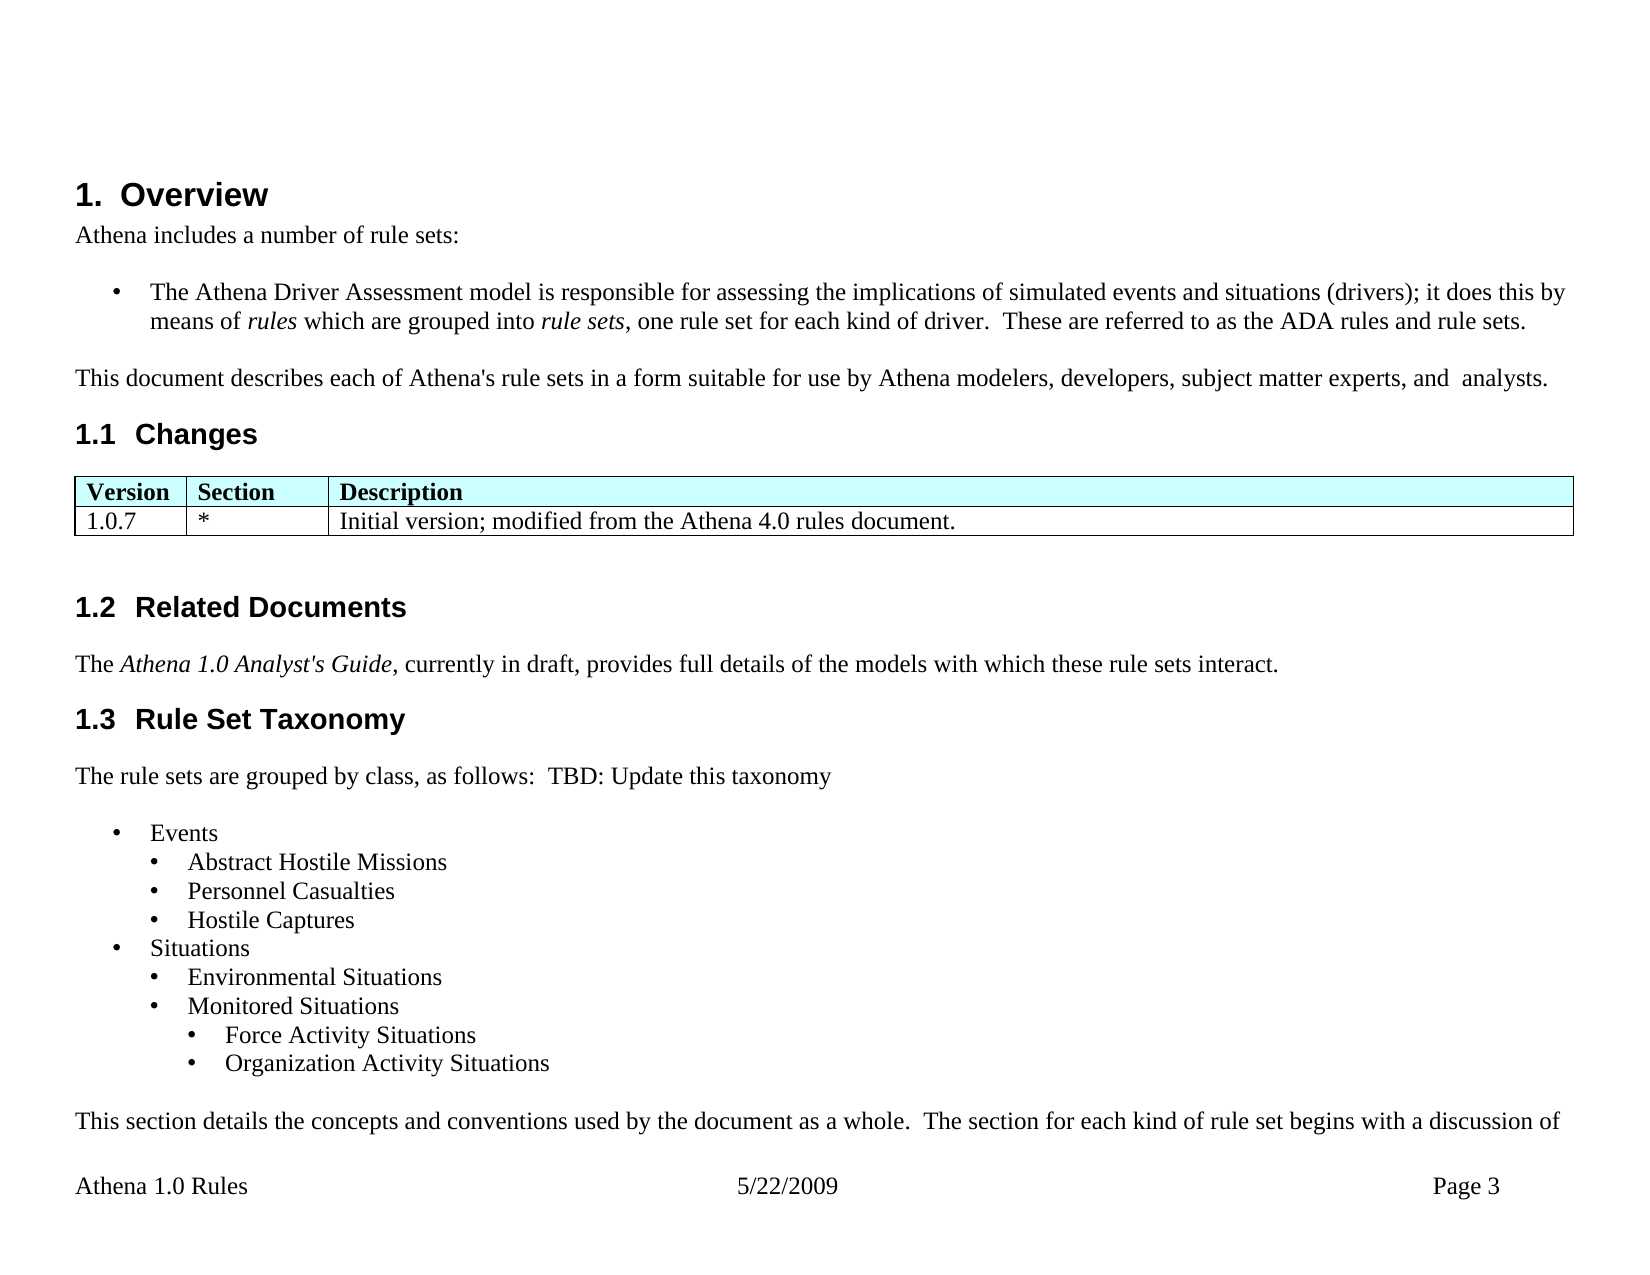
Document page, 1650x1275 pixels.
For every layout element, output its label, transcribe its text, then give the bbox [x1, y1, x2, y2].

list Abstract Hostile Missions [150, 847, 1575, 876]
list Situations [112, 933, 1575, 962]
table_header Description [329, 477, 1573, 506]
text The rule sets are grouped by class, as follows: TBD: Update this taxonomy [75, 761, 1575, 790]
table_header Section [187, 477, 328, 506]
list Hostile Captures [150, 905, 1575, 933]
text The Athena 1.0 Analyst's Guide, currently in draft, provides full details of the models with which these rule sets interact. [75, 649, 1575, 677]
table_cell 1.0.7 [76, 507, 186, 535]
table_cell Initial version; modified from the Athena 4.0 rules document. [329, 507, 1573, 535]
table_header Version [76, 477, 186, 506]
list Organization Activity Situations [187, 1048, 1575, 1077]
text This section details the concepts and conventions used by the document as a whole. The section for each kind of rule set begins with a discussion of [75, 1106, 1575, 1135]
subtitle Rule Set Taxonomy [75, 702, 1575, 736]
text This document describes each of Athena's rule sets in a form suitable for use by Athena modelers, developers, subject matter experts, and analysts. [75, 363, 1575, 392]
table_cell * [187, 507, 328, 535]
text Athena includes a number of rule sets: [75, 220, 1575, 248]
subtitle Overview [75, 175, 1575, 213]
list Events [112, 818, 1575, 847]
list The Athena Driver Assessment model is responsible for assessing the implications of simulated events and situations (drivers); it does this by means of rules which are grouped into rule sets, one rule set for each kind of driver. These are referred to as the ADA rules and rule sets. [112, 277, 1575, 335]
list Environmental Situations [150, 962, 1575, 991]
list Force Activity Situations [187, 1020, 1575, 1048]
list Personnel Casualties [150, 876, 1575, 905]
subtitle Changes [75, 417, 1575, 451]
subtitle Related Documents [75, 590, 1575, 624]
list Monitored Situations [150, 991, 1575, 1020]
